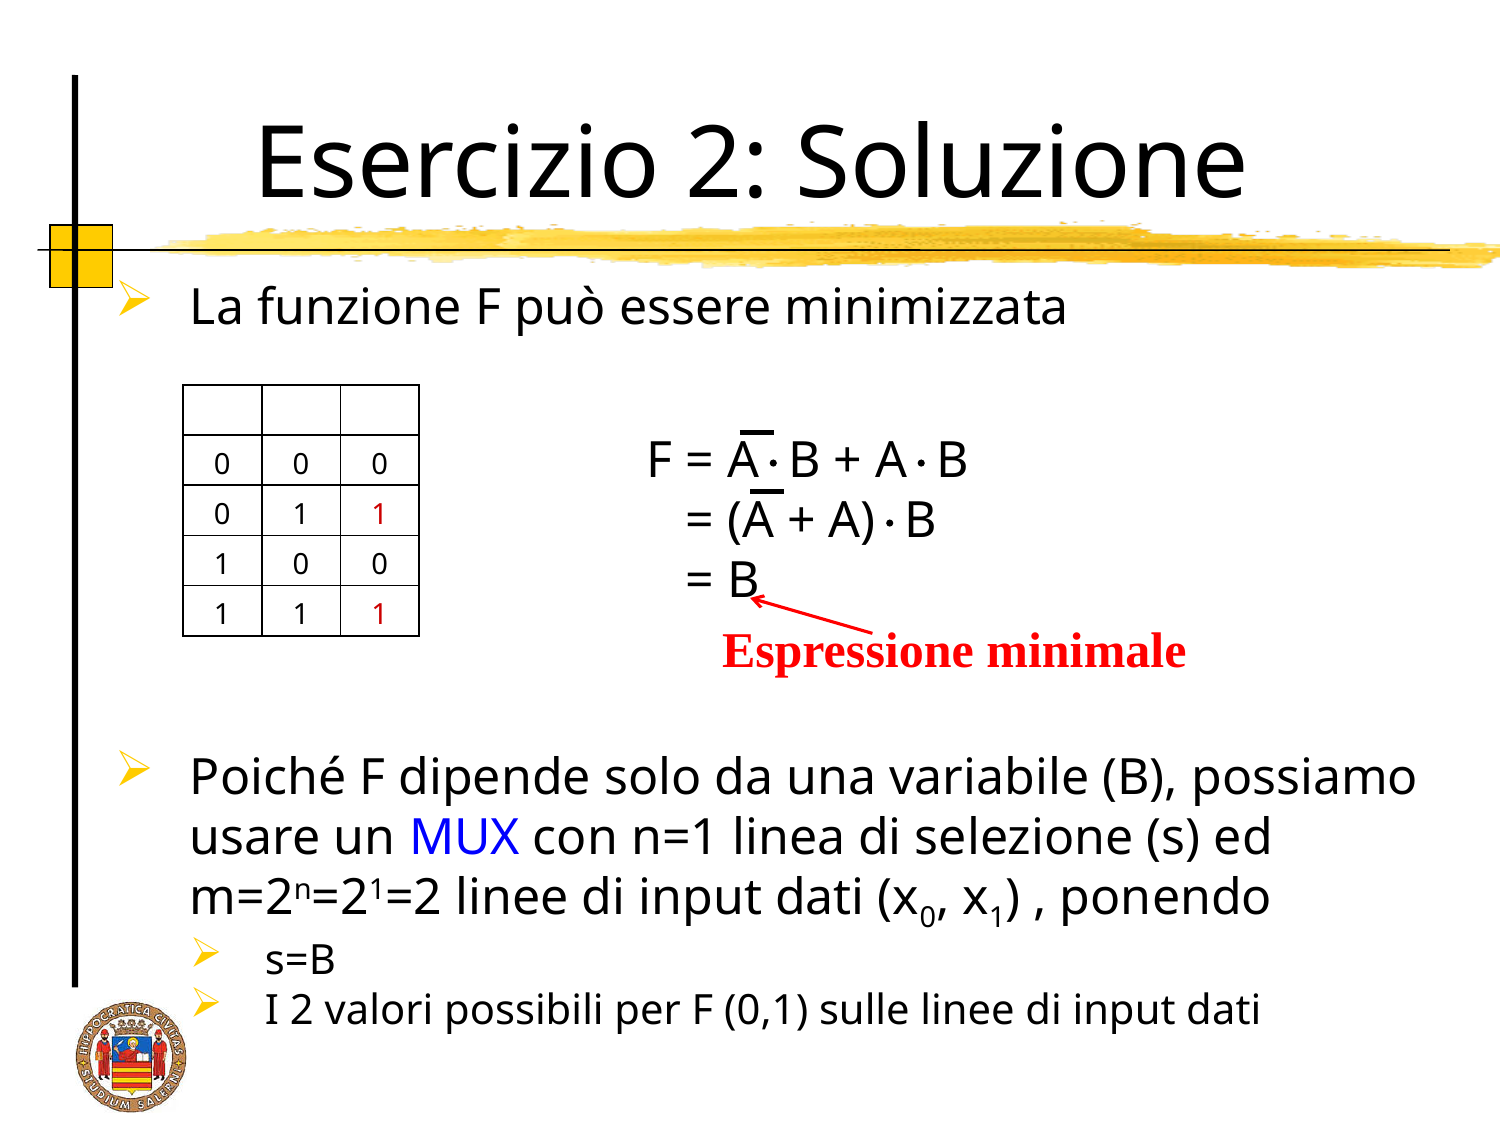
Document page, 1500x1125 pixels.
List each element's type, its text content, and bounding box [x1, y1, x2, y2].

table_cell 0 [184, 436, 261, 484]
table_cell 0 [341, 436, 418, 484]
text_box La funzione F può essere minimizzata Poiché F dipende solo da una variabile (B), possiamo usare un MUX con n=1 linea di selezione (s) ed m=2n=21=2 linee di input dati (x0, x1) , ponendo s=B I 2 valori possibili per F (0,1) sulle linee di input dati [100, 267, 1459, 1101]
table_cell 0 [263, 536, 340, 585]
picture [75, 999, 187, 1113]
table_cell 0 [184, 486, 261, 535]
table_header B [263, 386, 340, 434]
table_header F [341, 386, 418, 434]
text_box Espressione minimale [707, 609, 1202, 685]
table_cell 1 [184, 536, 261, 585]
table_cell 1 [263, 586, 340, 635]
text_box F = AB + AB = (A + A)B = B [631, 420, 1459, 795]
table_cell 1 [341, 586, 418, 635]
table_cell 0 [263, 436, 340, 484]
table_header A [184, 386, 261, 434]
picture [150, 215, 1500, 279]
table_cell 1 [341, 486, 418, 535]
table_cell 1 [184, 586, 261, 635]
table_cell 1 [263, 486, 340, 535]
title Esercizio 2: Soluzione [66, 37, 1438, 225]
table_cell 0 [341, 536, 418, 585]
